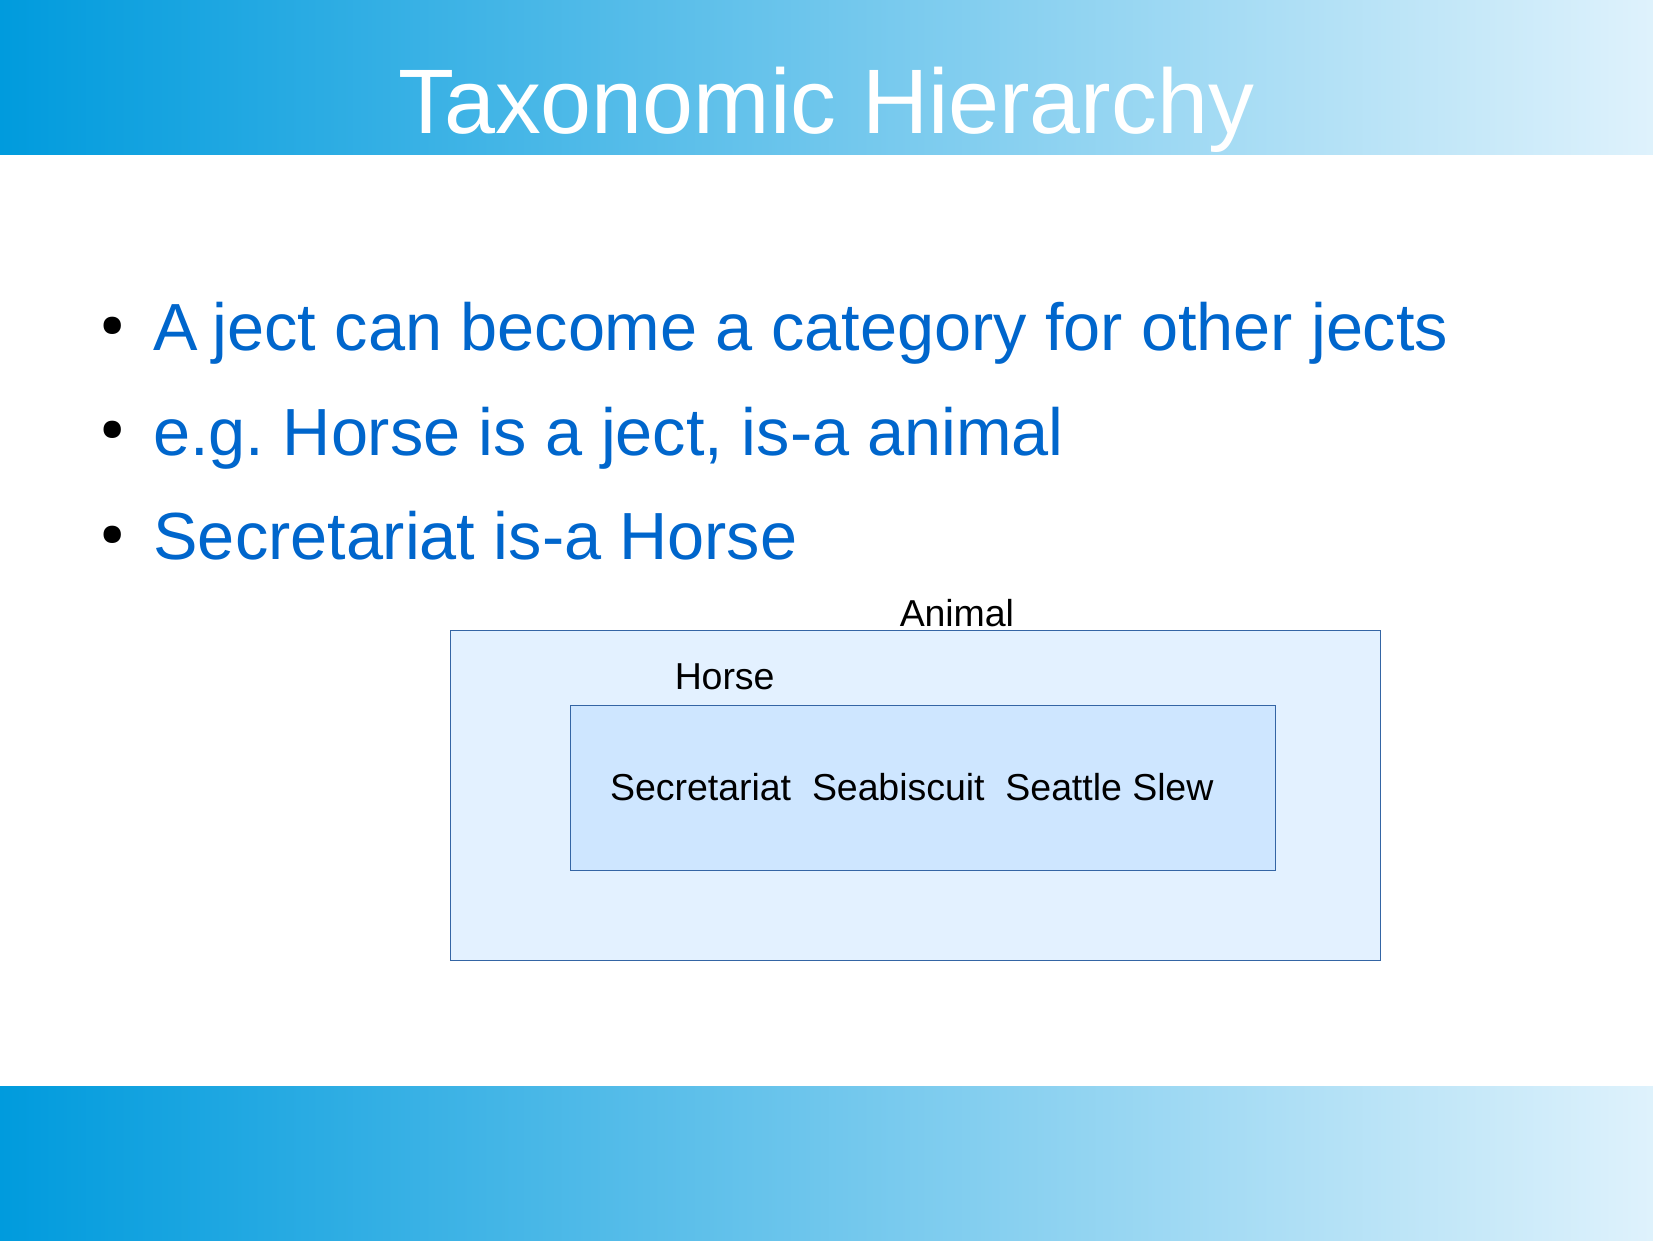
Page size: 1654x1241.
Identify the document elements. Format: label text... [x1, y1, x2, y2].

title Taxonomic Hierarchy [82, 49, 1571, 155]
text_box Horse [660, 648, 811, 706]
text_box [450, 630, 1381, 961]
list A ject can become a category for other jects e.g. Horse is a ject, is-a animal Secretariat is-a Horse [82, 290, 1571, 1010]
text_box Secretariat Seabiscuit Seattle Slew [570, 705, 1276, 871]
text_box Animal [885, 585, 1141, 642]
